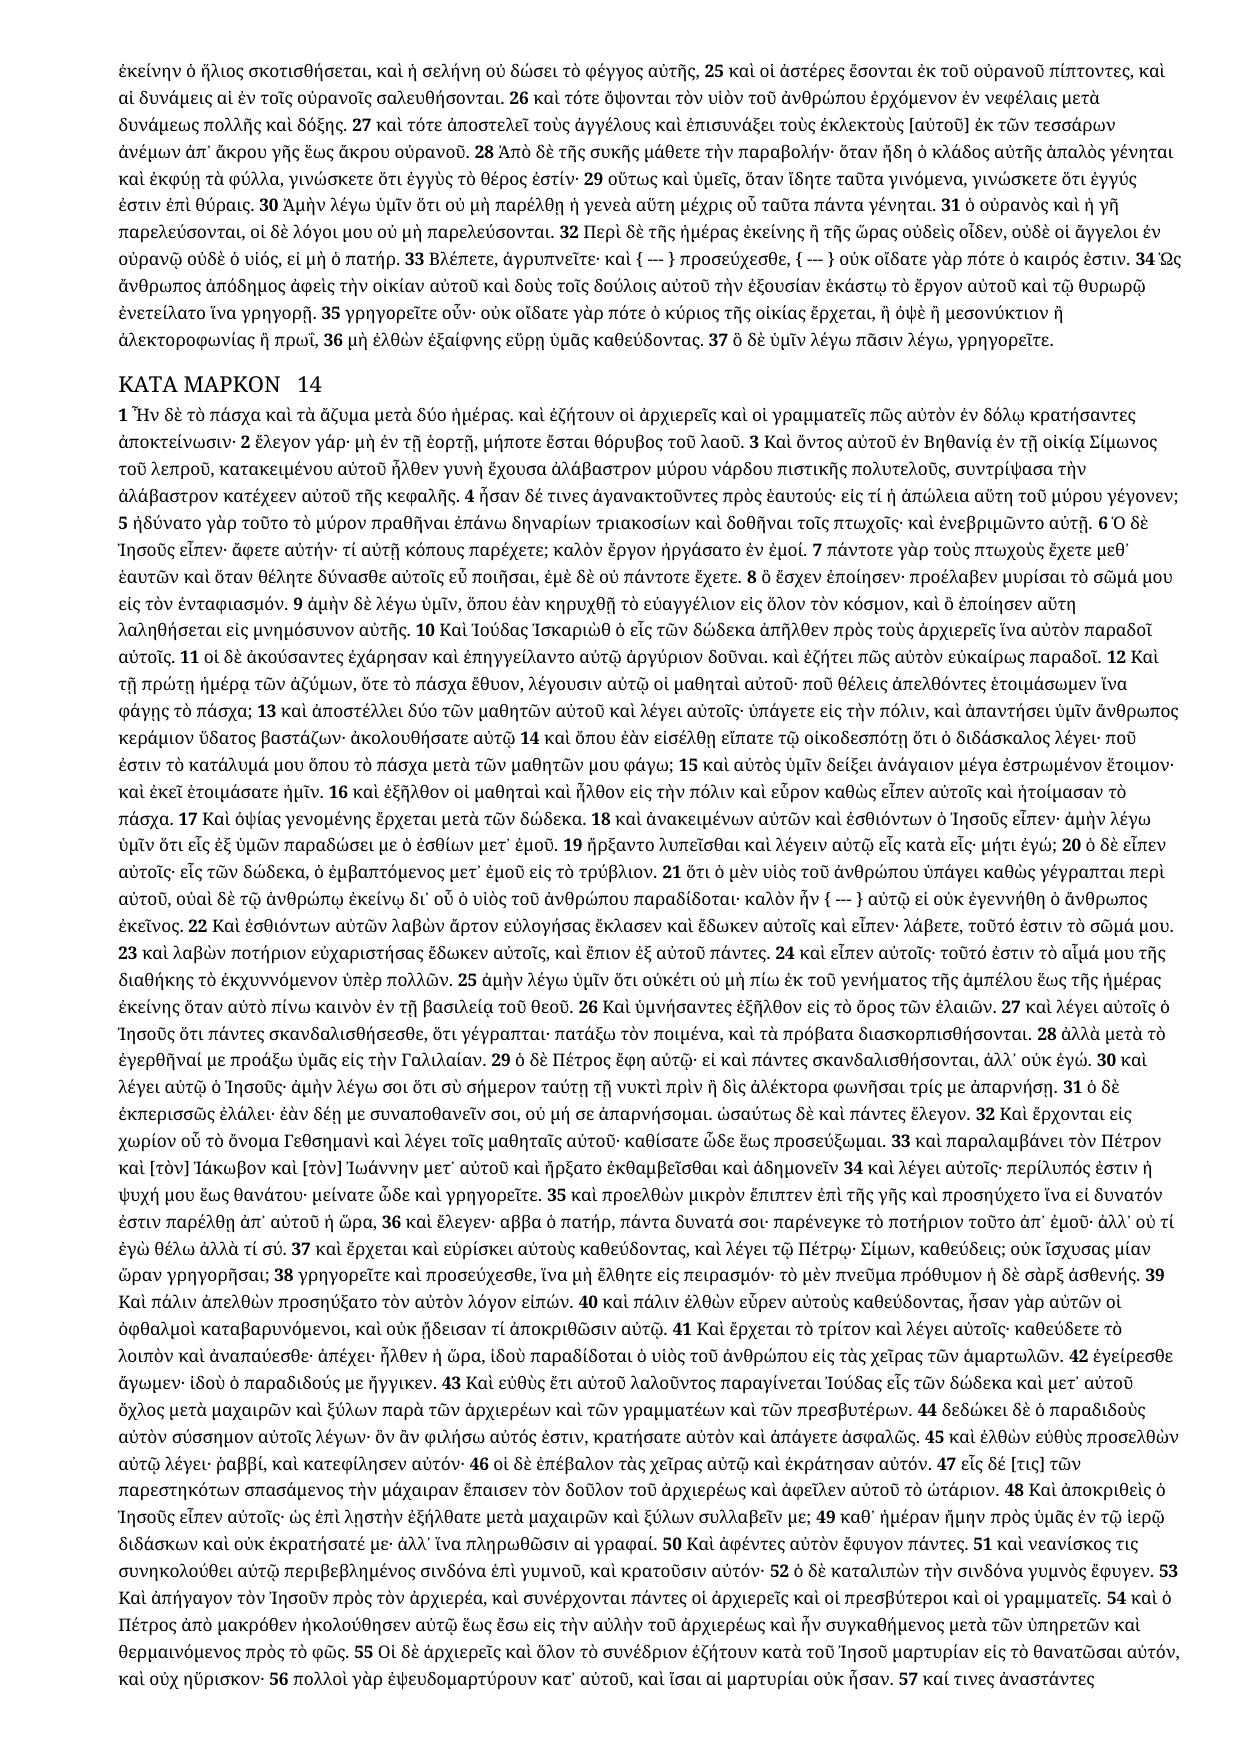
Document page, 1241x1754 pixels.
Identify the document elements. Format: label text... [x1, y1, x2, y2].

text ἐκείνην ὁ ἥλιος σκοτισθήσεται, καὶ ἡ σελήνη οὐ δώσει τὸ φέγγος αὐτῆς, 25 καὶ οἱ ἀστέρες ἔσονται ἐκ τοῦ οὐρανοῦ πίπτοντες, καὶ αἱ δυνάμεις αἱ ἐν τοῖς οὐρανοῖς σαλευθήσονται. 26 καὶ τότε ὄψονται τὸν υἱὸν τοῦ ἀνθρώπου ἐρχόμενον ἐν νεφέλαις μετὰ δυνάμεως πολλῆς καὶ δόξης. 27 καὶ τότε ἀποστελεῖ τοὺς ἀγγέλους καὶ ἐπισυνάξει τοὺς ἐκλεκτοὺς [αὐτοῦ] ἐκ τῶν τεσσάρων ἀνέμων ἀπ᾽ ἄκρου γῆς ἕως ἄκρου οὐρανοῦ. 28 Ἀπὸ δὲ τῆς συκῆς μάθετε τὴν παραβολήν· ὅταν ἤδη ὁ κλάδος αὐτῆς ἁπαλὸς γένηται καὶ ἐκφύῃ τὰ φύλλα, γινώσκετε ὅτι ἐγγὺς τὸ θέρος ἐστίν· 29 οὕτως καὶ ὑμεῖς, ὅταν ἴδητε ταῦτα γινόμενα, γινώσκετε ὅτι ἐγγύς ἐστιν ἐπὶ θύραις. 30 Ἀμὴν λέγω ὑμῖν ὅτι οὐ μὴ παρέλθῃ ἡ γενεὰ αὕτη μέχρις οὗ ταῦτα πάντα γένηται. 31 ὁ οὐρανὸς καὶ ἡ γῆ παρελεύσονται, οἱ δὲ λόγοι μου οὐ μὴ παρελεύσονται. 32 Περὶ δὲ τῆς ἡμέρας ἐκείνης ἢ τῆς ὥρας οὐδεὶς οἶδεν, οὐδὲ οἱ ἄγγελοι ἐν οὐρανῷ οὐδὲ ὁ υἱός, εἰ μὴ ὁ πατήρ. 33 Βλέπετε, ἀγρυπνεῖτε· καὶ { --- } προσεύχεσθε, { --- } οὐκ οἴδατε γὰρ πότε ὁ καιρός ἐστιν. 34 Ὡς ἄνθρωπος ἀπόδημος ἀφεὶς τὴν οἰκίαν αὐτοῦ καὶ δοὺς τοῖς δούλοις αὐτοῦ τὴν ἐξουσίαν ἑκάστῳ τὸ ἔργον αὐτοῦ καὶ τῷ θυρωρῷ ἐνετείλατο ἵνα γρηγορῇ. 35 γρηγορεῖτε οὖν· οὐκ οἴδατε γὰρ πότε ὁ κύριος τῆς οἰκίας ἔρχεται, ἢ ὀψὲ ἢ μεσονύκτιον ἢ ἀλεκτοροφωνίας ἢ πρωΐ, 36 μὴ ἐλθὼν ἐξαίφνης εὕρῃ ὑμᾶς καθεύδοντας. 37 ὃ δὲ ὑμῖν λέγω πᾶσιν λέγω, γρηγορεῖτε. [118, 59, 1181, 351]
text 1 Ἦν δὲ τὸ πάσχα καὶ τὰ ἄζυμα μετὰ δύο ἡμέρας. καὶ ἐζήτουν οἱ ἀρχιερεῖς καὶ οἱ γραμματεῖς πῶς αὐτὸν ἐν δόλῳ κρατήσαντες ἀποκτείνωσιν· 2 ἔλεγον γάρ· μὴ ἐν τῇ ἑορτῇ, μήποτε ἔσται θόρυβος τοῦ λαοῦ. 3 Καὶ ὄντος αὐτοῦ ἐν Βηθανίᾳ ἐν τῇ οἰκίᾳ Σίμωνος τοῦ λεπροῦ, κατακειμένου αὐτοῦ ἦλθεν γυνὴ ἔχουσα ἀλάβαστρον μύρου νάρδου πιστικῆς πολυτελοῦς, συντρίψασα τὴν ἀλάβαστρον κατέχεεν αὐτοῦ τῆς κεφαλῆς. 4 ἦσαν δέ τινες ἀγανακτοῦντες πρὸς ἑαυτούς· εἰς τί ἡ ἀπώλεια αὕτη τοῦ μύρου γέγονεν; 5 ἠδύνατο γὰρ τοῦτο τὸ μύρον πραθῆναι ἐπάνω δηναρίων τριακοσίων καὶ δοθῆναι τοῖς πτωχοῖς· καὶ ἐνεβριμῶντο αὐτῇ. 6 Ὁ δὲ Ἰησοῦς εἶπεν· ἄφετε αὐτήν· τί αὐτῇ κόπους παρέχετε; καλὸν ἔργον ἠργάσατο ἐν ἐμοί. 7 πάντοτε γὰρ τοὺς πτωχοὺς ἔχετε μεθ᾽ ἑαυτῶν καὶ ὅταν θέλητε δύνασθε αὐτοῖς εὖ ποιῆσαι, ἐμὲ δὲ οὐ πάντοτε ἔχετε. 8 ὃ ἔσχεν ἐποίησεν· προέλαβεν μυρίσαι τὸ σῶμά μου εἰς τὸν ἐνταφιασμόν. 9 ἀμὴν δὲ λέγω ὑμῖν, ὅπου ἐὰν κηρυχθῇ τὸ εὐαγγέλιον εἰς ὅλον τὸν κόσμον, καὶ ὃ ἐποίησεν αὕτη λαληθήσεται εἰς μνημόσυνον αὐτῆς. 10 Καὶ Ἰούδας Ἰσκαριὼθ ὁ εἷς τῶν δώδεκα ἀπῆλθεν πρὸς τοὺς ἀρχιερεῖς ἵνα αὐτὸν παραδοῖ αὐτοῖς. 11 οἱ δὲ ἀκούσαντες ἐχάρησαν καὶ ἐπηγγείλαντο αὐτῷ ἀργύριον δοῦναι. καὶ ἐζήτει πῶς αὐτὸν εὐκαίρως παραδοῖ. 12 Καὶ τῇ πρώτῃ ἡμέρᾳ τῶν ἀζύμων, ὅτε τὸ πάσχα ἔθυον, λέγουσιν αὐτῷ οἱ μαθηταὶ αὐτοῦ· ποῦ θέλεις ἀπελθόντες ἑτοιμάσωμεν ἵνα φάγῃς τὸ πάσχα; 13 καὶ ἀποστέλλει δύο τῶν μαθητῶν αὐτοῦ καὶ λέγει αὐτοῖς· ὑπάγετε εἰς τὴν πόλιν, καὶ ἀπαντήσει ὑμῖν ἄνθρωπος κεράμιον ὕδατος βαστάζων· ἀκολουθήσατε αὐτῷ 14 καὶ ὅπου ἐὰν εἰσέλθῃ εἴπατε τῷ οἰκοδεσπότῃ ὅτι ὁ διδάσκαλος λέγει· ποῦ ἐστιν τὸ κατάλυμά μου ὅπου τὸ πάσχα μετὰ τῶν μαθητῶν μου φάγω; 15 καὶ αὐτὸς ὑμῖν δείξει ἀνάγαιον μέγα ἐστρωμένον ἕτοιμον· καὶ ἐκεῖ ἑτοιμάσατε ἡμῖν. 16 καὶ ἐξῆλθον οἱ μαθηταὶ καὶ ἦλθον εἰς τὴν πόλιν καὶ εὗρον καθὼς εἶπεν αὐτοῖς καὶ ἡτοίμασαν τὸ πάσχα. 17 Καὶ ὀψίας γενομένης ἔρχεται μετὰ τῶν δώδεκα. 18 καὶ ἀνακειμένων αὐτῶν καὶ ἐσθιόντων ὁ Ἰησοῦς εἶπεν· ἀμὴν λέγω ὑμῖν ὅτι εἷς ἐξ ὑμῶν παραδώσει με ὁ ἐσθίων μετ᾽ ἐμοῦ. 19 ἤρξαντο λυπεῖσθαι καὶ λέγειν αὐτῷ εἷς κατὰ εἷς· μήτι ἐγώ; 20 ὁ δὲ εἶπεν αὐτοῖς· εἷς τῶν δώδεκα, ὁ ἐμβαπτόμενος μετ᾽ ἐμοῦ εἰς τὸ τρύβλιον. 21 ὅτι ὁ μὲν υἱὸς τοῦ ἀνθρώπου ὑπάγει καθὼς γέγραπται περὶ αὐτοῦ, οὐαὶ δὲ τῷ ἀνθρώπῳ ἐκείνῳ δι᾽ οὗ ὁ υἱὸς τοῦ ἀνθρώπου παραδίδοται· καλὸν ἦν { --- } αὐτῷ εἰ οὐκ ἐγεννήθη ὁ ἄνθρωπος ἐκεῖνος. 22 Καὶ ἐσθιόντων αὐτῶν λαβὼν ἄρτον εὐλογήσας ἔκλασεν καὶ ἔδωκεν αὐτοῖς καὶ εἶπεν· λάβετε, τοῦτό ἐστιν τὸ σῶμά μου. 23 καὶ λαβὼν ποτήριον εὐχαριστήσας ἔδωκεν αὐτοῖς, καὶ ἔπιον ἐξ αὐτοῦ πάντες. 24 καὶ εἶπεν αὐτοῖς· τοῦτό ἐστιν τὸ αἷμά μου τῆς διαθήκης τὸ ἐκχυννόμενον ὑπὲρ πολλῶν. 25 ἀμὴν λέγω ὑμῖν ὅτι οὐκέτι οὐ μὴ πίω ἐκ τοῦ γενήματος τῆς ἀμπέλου ἕως τῆς ἡμέρας ἐκείνης ὅταν αὐτὸ πίνω καινὸν ἐν τῇ βασιλείᾳ τοῦ θεοῦ. 26 Καὶ ὑμνήσαντες ἐξῆλθον εἰς τὸ ὄρος τῶν ἐλαιῶν. 27 καὶ λέγει αὐτοῖς ὁ Ἰησοῦς ὅτι πάντες σκανδαλισθήσεσθε, ὅτι γέγραπται· πατάξω τὸν ποιμένα, καὶ τὰ πρόβατα διασκορπισθήσονται. 28 ἀλλὰ μετὰ τὸ ἐγερθῆναί με προάξω ὑμᾶς εἰς τὴν Γαλιλαίαν. 29 ὁ δὲ Πέτρος ἔφη αὐτῷ· εἰ καὶ πάντες σκανδαλισθήσονται, ἀλλ᾽ οὐκ ἐγώ. 30 καὶ λέγει αὐτῷ ὁ Ἰησοῦς· ἀμὴν λέγω σοι ὅτι σὺ σήμερον ταύτῃ τῇ νυκτὶ πρὶν ἢ δὶς ἀλέκτορα φωνῆσαι τρίς με ἀπαρνήσῃ. 31 ὁ δὲ ἐκπερισσῶς ἐλάλει· ἐὰν δέῃ με συναποθανεῖν σοι, οὐ μή σε ἀπαρνήσομαι. ὡσαύτως δὲ καὶ πάντες ἔλεγον. 32 Καὶ ἔρχονται εἰς χωρίον οὗ τὸ ὄνομα Γεθσημανὶ καὶ λέγει τοῖς μαθηταῖς αὐτοῦ· καθίσατε ὧδε ἕως προσεύξωμαι. 33 καὶ παραλαμβάνει τὸν Πέτρον καὶ [τὸν] Ἰάκωβον καὶ [τὸν] Ἰωάννην μετ᾽ αὐτοῦ καὶ ἤρξατο ἐκθαμβεῖσθαι καὶ ἀδημονεῖν 34 καὶ λέγει αὐτοῖς· περίλυπός ἐστιν ἡ ψυχή μου ἕως θανάτου· μείνατε ὧδε καὶ γρηγορεῖτε. 35 καὶ προελθὼν μικρὸν ἔπιπτεν ἐπὶ τῆς γῆς καὶ προσηύχετο ἵνα εἰ δυνατόν ἐστιν παρέλθῃ ἀπ᾽ αὐτοῦ ἡ ὥρα, 36 καὶ ἔλεγεν· αββα ὁ πατήρ, πάντα δυνατά σοι· παρένεγκε τὸ ποτήριον τοῦτο ἀπ᾽ ἐμοῦ· ἀλλ᾽ οὐ τί ἐγὼ θέλω ἀλλὰ τί σύ. 37 καὶ ἔρχεται καὶ εὑρίσκει αὐτοὺς καθεύδοντας, καὶ λέγει τῷ Πέτρῳ· Σίμων, καθεύδεις; οὐκ ἴσχυσας μίαν ὥραν γρηγορῆσαι; 38 γρηγορεῖτε καὶ προσεύχεσθε, ἵνα μὴ ἔλθητε εἰς πειρασμόν· τὸ μὲν πνεῦμα πρόθυμον ἡ δὲ σὰρξ ἀσθενής. 39 Καὶ πάλιν ἀπελθὼν προσηύξατο τὸν αὐτὸν λόγον εἰπών. 40 καὶ πάλιν ἐλθὼν εὗρεν αὐτοὺς καθεύδοντας, ἦσαν γὰρ αὐτῶν οἱ ὀφθαλμοὶ καταβαρυνόμενοι, καὶ οὐκ ᾔδεισαν τί ἀποκριθῶσιν αὐτῷ. 41 Καὶ ἔρχεται τὸ τρίτον καὶ λέγει αὐτοῖς· καθεύδετε τὸ λοιπὸν καὶ ἀναπαύεσθε· ἀπέχει· ἦλθεν ἡ ὥρα, ἰδοὺ παραδίδοται ὁ υἱὸς τοῦ ἀνθρώπου εἰς τὰς χεῖρας τῶν ἁμαρτωλῶν. 42 ἐγείρεσθε ἄγωμεν· ἰδοὺ ὁ παραδιδούς με ἤγγικεν. 43 Καὶ εὐθὺς ἔτι αὐτοῦ λαλοῦντος παραγίνεται Ἰούδας εἷς τῶν δώδεκα καὶ μετ᾽ αὐτοῦ ὄχλος μετὰ μαχαιρῶν καὶ ξύλων παρὰ τῶν ἀρχιερέων καὶ τῶν γραμματέων καὶ τῶν πρεσβυτέρων. 44 δεδώκει δὲ ὁ παραδιδοὺς αὐτὸν σύσσημον αὐτοῖς λέγων· ὃν ἂν φιλήσω αὐτός ἐστιν, κρατήσατε αὐτὸν καὶ ἀπάγετε ἀσφαλῶς. 45 καὶ ἐλθὼν εὐθὺς προσελθὼν αὐτῷ λέγει· ῥαββί, καὶ κατεφίλησεν αὐτόν· 46 οἱ δὲ ἐπέβαλον τὰς χεῖρας αὐτῷ καὶ ἐκράτησαν αὐτόν. 47 εἷς δέ [τις] τῶν παρεστηκότων σπασάμενος τὴν μάχαιραν ἔπαισεν τὸν δοῦλον τοῦ ἀρχιερέως καὶ ἀφεῖλεν αὐτοῦ τὸ ὠτάριον. 48 Καὶ ἀποκριθεὶς ὁ Ἰησοῦς εἶπεν αὐτοῖς· ὡς ἐπὶ λῃστὴν ἐξήλθατε μετὰ μαχαιρῶν καὶ ξύλων συλλαβεῖν με; 49 καθ᾽ ἡμέραν ἤμην πρὸς ὑμᾶς ἐν τῷ ἱερῷ διδάσκων καὶ οὐκ ἐκρατήσατέ με· ἀλλ᾽ ἵνα πληρωθῶσιν αἱ γραφαί. 50 Καὶ ἀφέντες αὐτὸν ἔφυγον πάντες. 51 καὶ νεανίσκος τις συνηκολούθει αὐτῷ περιβεβλημένος σινδόνα ἐπὶ γυμνοῦ, καὶ κρατοῦσιν αὐτόν· 52 ὁ δὲ καταλιπὼν τὴν σινδόνα γυμνὸς ἔφυγεν. 53 Καὶ ἀπήγαγον τὸν Ἰησοῦν πρὸς τὸν ἀρχιερέα, καὶ συνέρχονται πάντες οἱ ἀρχιερεῖς καὶ οἱ πρεσβύτεροι καὶ οἱ γραμματεῖς. 54 καὶ ὁ Πέτρος ἀπὸ μακρόθεν ἠκολούθησεν αὐτῷ ἕως ἔσω εἰς τὴν αὐλὴν τοῦ ἀρχιερέως καὶ ἦν συγκαθήμενος μετὰ τῶν ὑπηρετῶν καὶ θερμαινόμενος πρὸς τὸ φῶς. 55 Οἱ δὲ ἀρχιερεῖς καὶ ὅλον τὸ συνέδριον ἐζήτουν κατὰ τοῦ Ἰησοῦ μαρτυρίαν εἰς τὸ θανατῶσαι αὐτόν, καὶ οὐχ ηὕρισκον· 56 πολλοὶ γὰρ ἐψευδομαρτύρουν κατ᾽ αὐτοῦ, καὶ ἴσαι αἱ μαρτυρίαι οὐκ ἦσαν. 57 καί τινες ἀναστάντες [118, 403, 1181, 1690]
text ΚΑΤΑ ΜΑΡΚΟΝ 14 [118, 369, 1181, 399]
